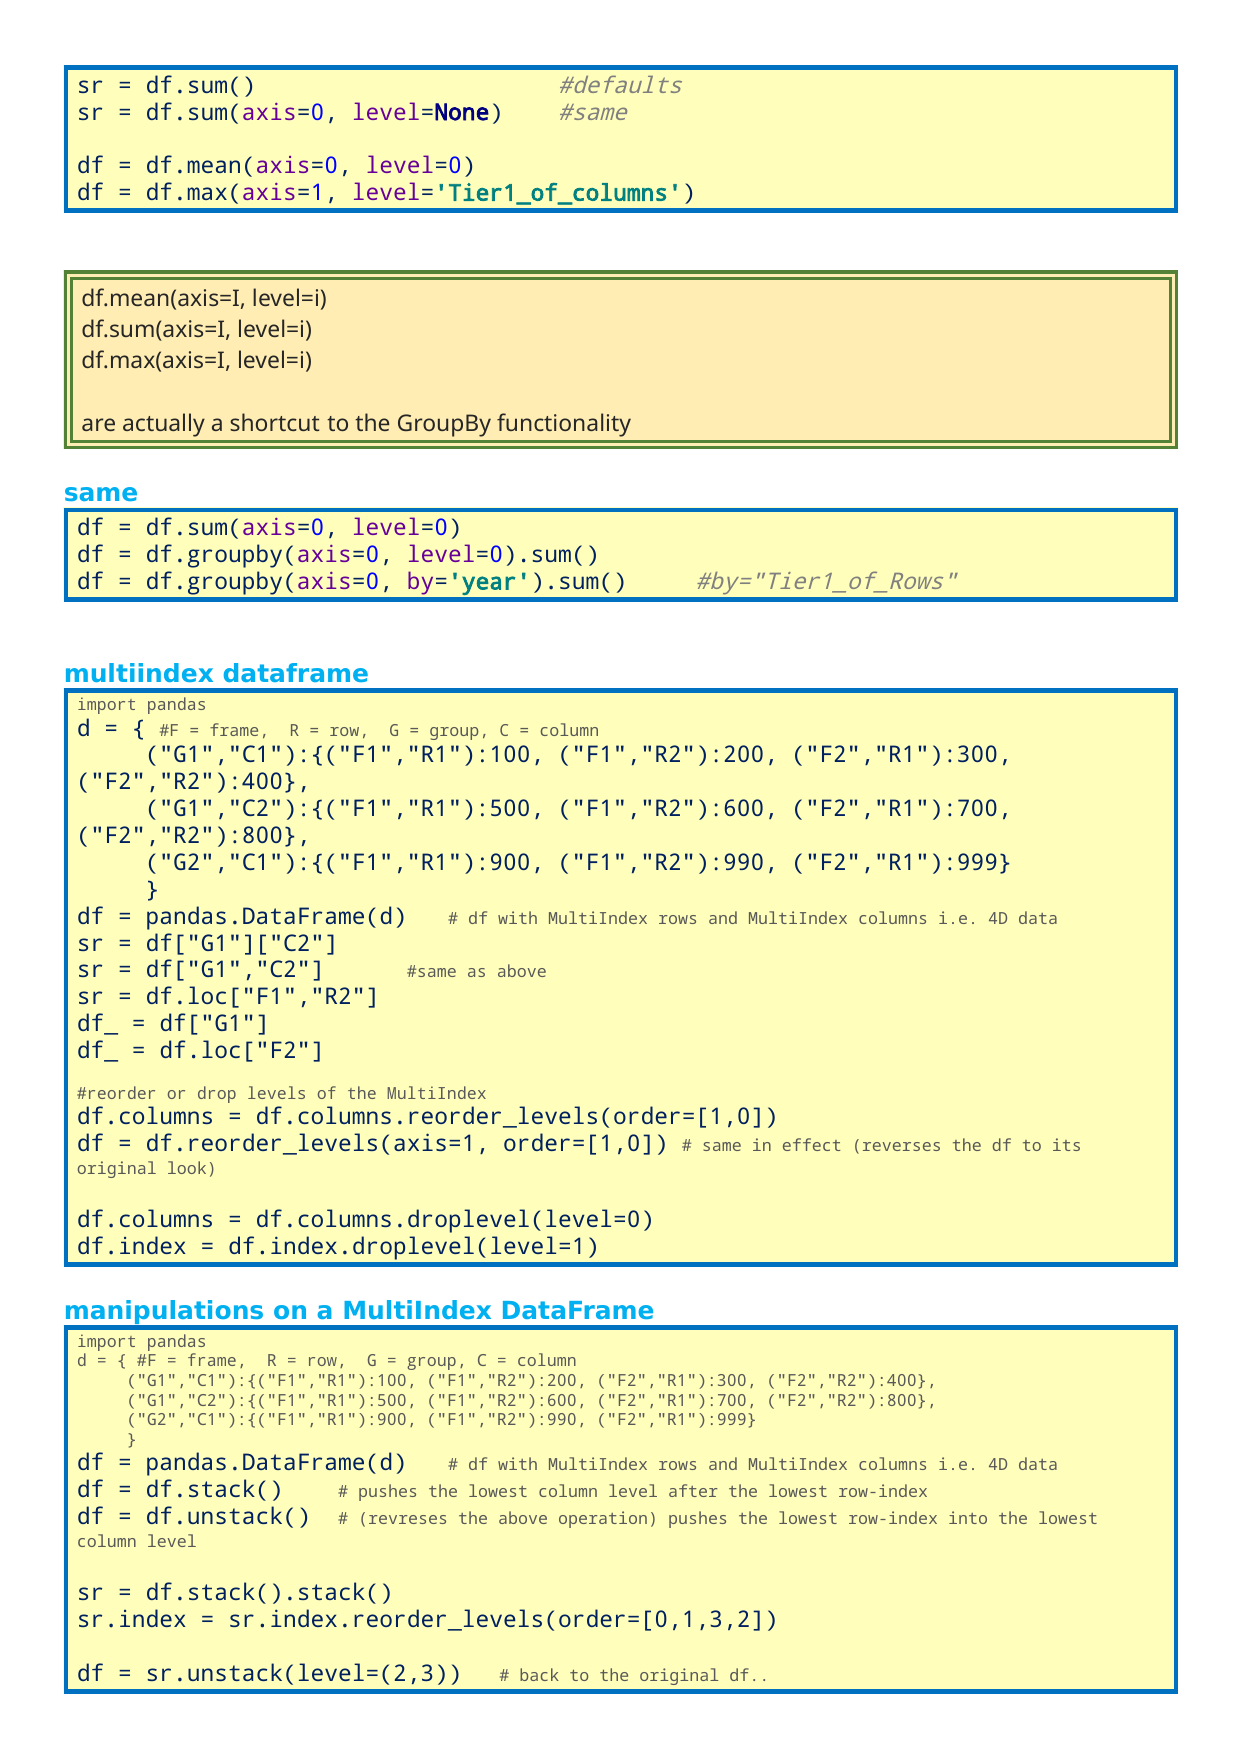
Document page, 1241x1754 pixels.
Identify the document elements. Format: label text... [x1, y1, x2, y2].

text import pandas [68, 1330, 1174, 1344]
text df.sum(axis=I, level=i) [73, 302, 1169, 333]
text sr = df.loc["F1","R2"] [68, 977, 1174, 1003]
text ("G1","C1"):{("F1","R1"):100, ("F1","R2"):200, ("F2","R1"):300, ("F2","R2"):400}, [68, 1364, 1174, 1384]
text #reorder or drop levels of the MultiIndex [68, 1077, 1174, 1096]
text d = { #F = frame, R = row, G = group, C = column [68, 1344, 1174, 1364]
text ("G1","C2"):{("F1","R1"):500, ("F1","R2"):600, ("F2","R1"):700, ("F2","R2"):800}, [68, 788, 1174, 842]
text df = df.reorder_levels(axis=1, order=[1,0]) # same in effect (reverses the df to its original look) [68, 1123, 1174, 1173]
text df.columns = df.columns.droplevel(level=0) [68, 1200, 1174, 1227]
text df = df.sum(axis=0, level=0) df = df.groupby(axis=0, level=0).sum() df = df.groupby(axis=0, by='year').sum() #by="Tier1_of_Rows" [68, 512, 1174, 597]
text sr.index = sr.index.reorder_levels(order=[0,1,3,2]) [68, 1599, 1174, 1626]
text df = sr.unstack(level=(2,3)) # back to the original df.. [68, 1653, 1174, 1689]
text d = { #F = frame, R = row, G = group, C = column [68, 708, 1174, 735]
text df = pandas.DataFrame(d) # df with MultiIndex rows and MultiIndex columns i.e. 4D data [68, 896, 1174, 923]
text sr = df.sum() #defaults sr = df.sum(axis=0, level=None) #same df = df.mean(axis=0, level=0) df = df.max(axis=1, level='Tier1_of_columns') [68, 70, 1174, 208]
title multiindex dataframe [63, 659, 1178, 688]
text df = pandas.DataFrame(d) # df with MultiIndex rows and MultiIndex columns i.e. 4D data [68, 1442, 1174, 1469]
title manipulations on a MultiIndex DataFrame [63, 1296, 1178, 1325]
title same [63, 478, 1178, 507]
text } [68, 869, 1174, 896]
text df.mean(axis=I, level=i) [67, 274, 1175, 302]
text df.index = df.index.droplevel(level=1) [68, 1227, 1174, 1262]
text sr = df["G1"]["C2"] [68, 923, 1174, 950]
text df = df.stack() # pushes the lowest column level after the lowest row-index [68, 1469, 1174, 1496]
text import pandas [68, 693, 1174, 708]
text } [68, 1423, 1174, 1442]
text ("G1","C2"):{("F1","R1"):500, ("F1","R2"):600, ("F2","R1"):700, ("F2","R2"):800}, [68, 1384, 1174, 1403]
text ("G2","C1"):{("F1","R1"):900, ("F1","R2"):990, ("F2","R1"):999} [68, 842, 1174, 869]
text ("G1","C1"):{("F1","R1"):100, ("F1","R2"):200, ("F2","R1"):300, ("F2","R2"):400}, [68, 735, 1174, 788]
text are actually a shortcut to the GroupBy functionality [67, 395, 1175, 446]
text df.max(axis=I, level=i) [73, 333, 1169, 364]
text df.columns = df.columns.reorder_levels(order=[1,0]) [68, 1096, 1174, 1123]
text df_ = df["G1"] [68, 1003, 1174, 1030]
text sr = df.stack().stack() [68, 1573, 1174, 1599]
text ("G2","C1"):{("F1","R1"):900, ("F1","R2"):990, ("F2","R1"):999} [68, 1403, 1174, 1423]
text df_ = df.loc["F2"] [68, 1030, 1174, 1057]
text sr = df["G1","C2"] #same as above [68, 950, 1174, 977]
text df = df.unstack() # (revreses the above operation) pushes the lowest row-index into the lowest column level [68, 1496, 1174, 1546]
